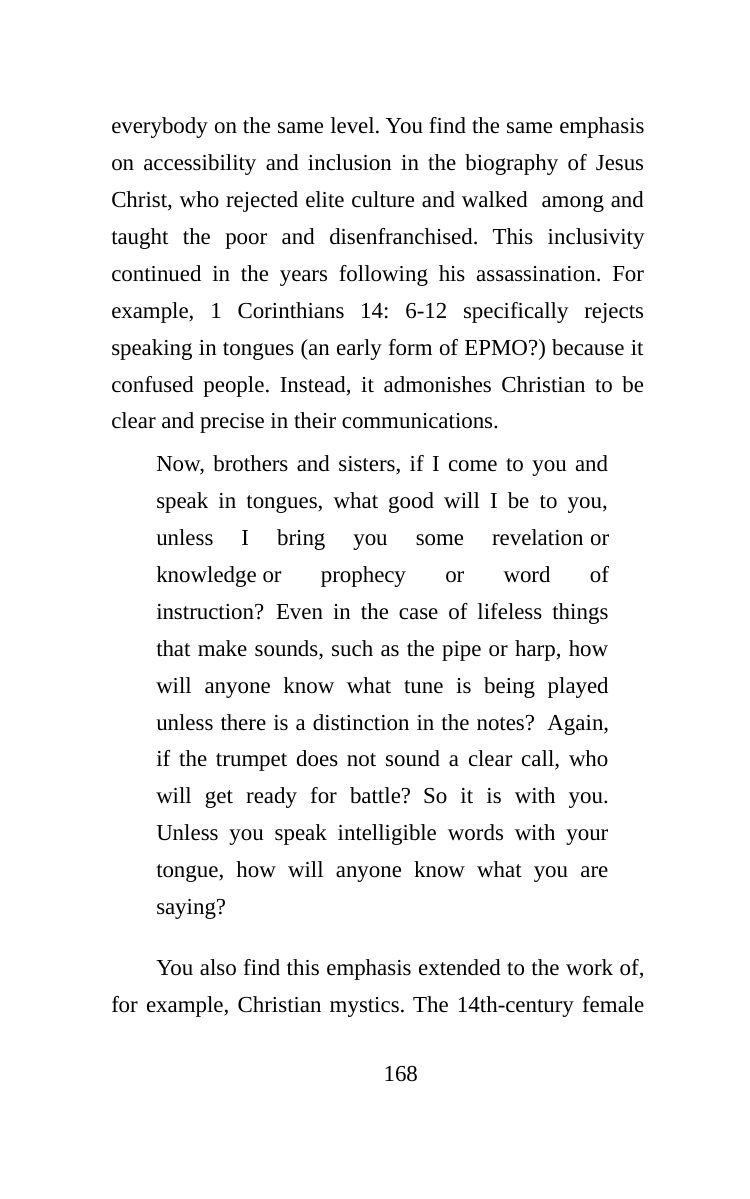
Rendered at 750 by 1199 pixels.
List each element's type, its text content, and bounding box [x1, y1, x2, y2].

text everybody on the same level. You find the same emphasis on accessibility and inclusion in the biography of Jesus Christ, who rejected elite culture and walked among and taught the poor and disenfranchised. This inclusivity continued in the years following his assassination. For example, 1 Corinthians 14: 6-12 specifically rejects speaking in tongues (an early form of EPMO?) because it confused people. Instead, it admonishes Christian to be clear and precise in their communications. [111, 112, 645, 434]
text Now, brothers and sisters, if I come to you and speak in tongues, what good will I be to you, unless I bring you some revelation or knowledge or prophecy or word of instruction? Even in the case of lifeless things that make sounds, such as the pipe or harp, how will anyone know what tune is being played unless there is a distinction in the notes? Again, if the trumpet does not sound a clear call, who will get ready for battle? So it is with you. Unless you speak intelligible words with your tongue, how will anyone know what you are saying? [156, 450, 609, 919]
text You also find this emphasis extended to the work of, for example, Christian mystics. The 14th-century female [111, 954, 645, 1017]
